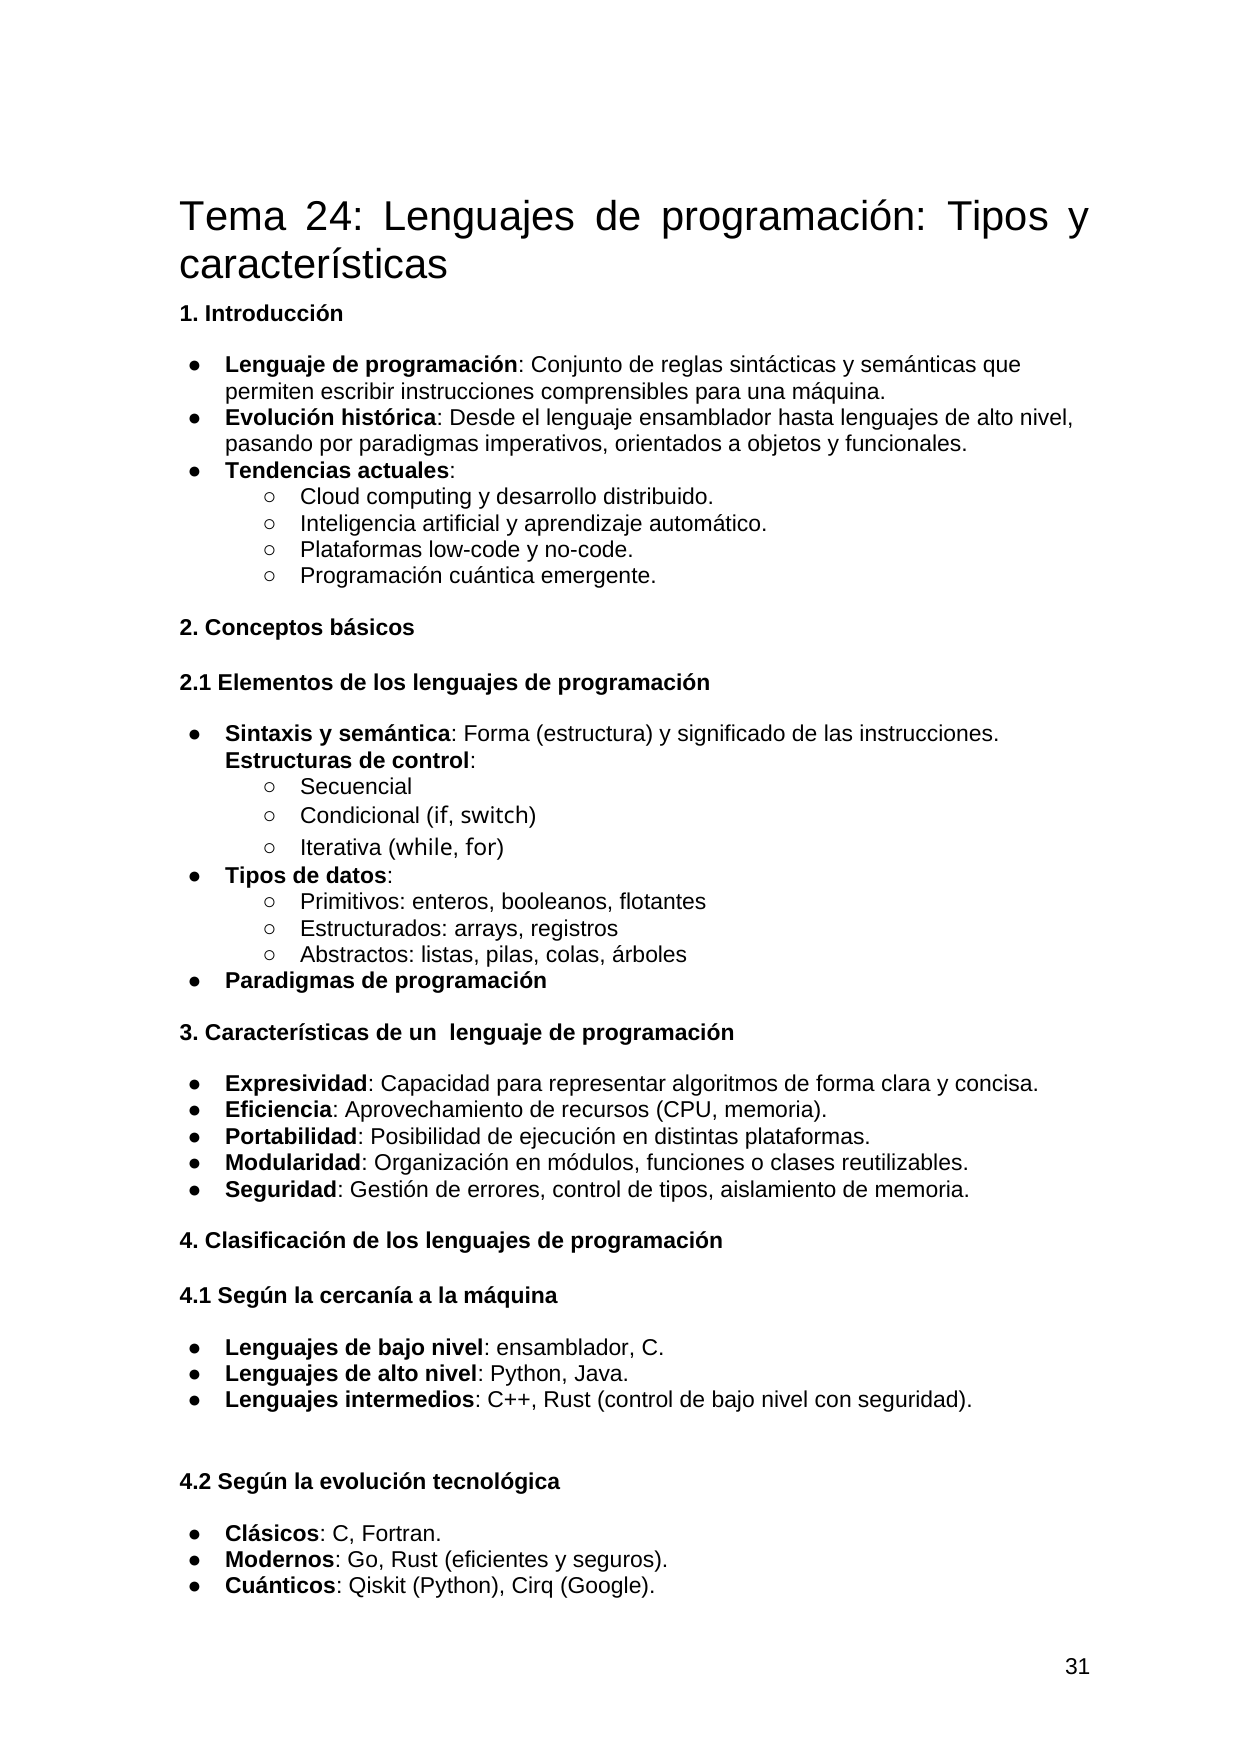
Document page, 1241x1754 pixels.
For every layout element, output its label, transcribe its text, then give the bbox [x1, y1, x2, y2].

list Clásicos: C, Fortran. [187, 1520, 1090, 1546]
list Programación cuántica emergente. [262, 562, 1090, 588]
list Sintaxis y semántica: Forma (estructura) y significado de las instrucciones. Estructuras de control: [187, 720, 1090, 773]
list Cuánticos: Qiskit (Python), Cirq (Google). [187, 1572, 1090, 1599]
list Estructurados: arrays, registros [262, 915, 1090, 941]
list Lenguaje de programación: Conjunto de reglas sintácticas y semánticas que permiten escribir instrucciones comprensibles para una máquina. [187, 351, 1090, 404]
list Plataformas low-code y no-code. [262, 536, 1090, 562]
list Portabilidad: Posibilidad de ejecución en distintas plataformas. [187, 1123, 1090, 1149]
list Lenguajes de alto nivel: Python, Java. [187, 1360, 1090, 1386]
list Abstractos: listas, pilas, colas, árboles [262, 941, 1090, 967]
list Modernos: Go, Rust (eficientes y seguros). [187, 1546, 1090, 1572]
list Lenguajes de bajo nivel: ensamblador, C. [187, 1334, 1090, 1360]
list Lenguajes intermedios: C++, Rust (control de bajo nivel con seguridad). [187, 1386, 1090, 1439]
text 3. Características de un lenguaje de programación [179, 1019, 1090, 1045]
subtitle Tema 24: Lenguajes de programación: Tipos y características [179, 192, 1090, 287]
text 4.1 Según la cercanía a la máquina [179, 1282, 1090, 1309]
list Modularidad: Organización en módulos, funciones o clases reutilizables. [187, 1149, 1090, 1176]
list Paradigmas de programación [187, 967, 1090, 994]
list Secuencial [262, 773, 1090, 799]
list Tipos de datos: [187, 862, 1090, 888]
list Primitivos: enteros, booleanos, flotantes [262, 888, 1090, 915]
list Cloud computing y desarrollo distribuido. [262, 483, 1090, 509]
list Tendencias actuales: [187, 457, 1090, 483]
text 4. Clasificación de los lenguajes de programación [179, 1227, 1090, 1253]
list Seguridad: Gestión de errores, control de tipos, aislamiento de memoria. [187, 1176, 1090, 1202]
text 2.1 Elementos de los lenguajes de programación [179, 669, 1090, 695]
text 1. Introducción [179, 300, 1090, 326]
text 2. Conceptos básicos [179, 613, 1090, 640]
list Evolución histórica: Desde el lenguaje ensamblador hasta lenguajes de alto nivel, pasando por paradigmas imperativos, orientados a objetos y funcionales. [187, 404, 1090, 457]
list Eficiencia: Aprovechamiento de recursos (CPU, memoria). [187, 1096, 1090, 1123]
list Condicional (if, switch) [262, 799, 1090, 831]
list Expresividad: Capacidad para representar algoritmos de forma clara y concisa. [187, 1070, 1090, 1096]
list Inteligencia artificial y aprendizaje automático. [262, 509, 1090, 536]
text 4.2 Según la evolución tecnológica [179, 1468, 1090, 1495]
list Iterativa (while, for) [262, 831, 1090, 862]
